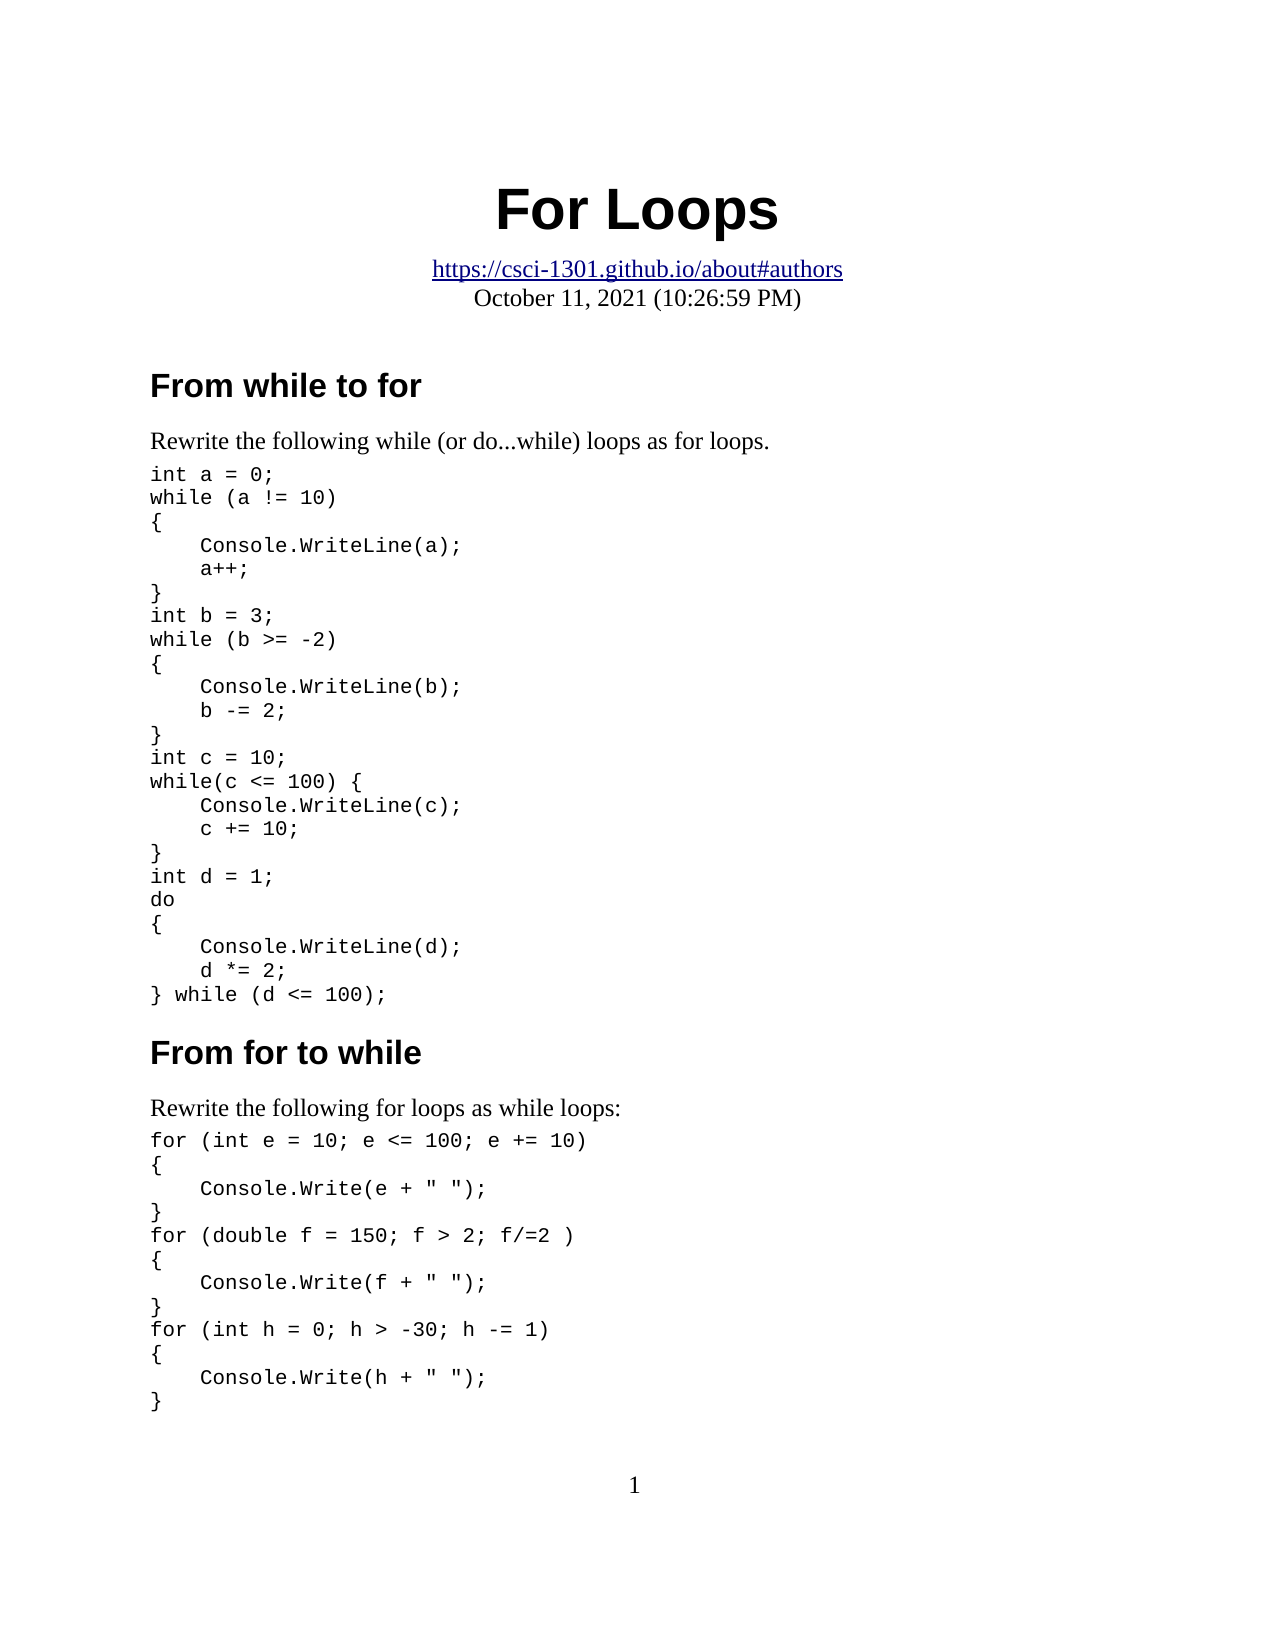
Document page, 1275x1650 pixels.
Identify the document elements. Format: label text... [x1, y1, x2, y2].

text Console.WriteLine(d); [150, 937, 1125, 960]
text a++; [150, 558, 1125, 582]
text int c = 10; [150, 747, 1125, 771]
subtitle From for to while [150, 1032, 1125, 1071]
text while(c <= 100) { [150, 771, 1125, 795]
text } [150, 1201, 1125, 1225]
subtitle From while to for [150, 366, 1125, 404]
text Rewrite the following for loops as while loops: [150, 1093, 1125, 1121]
text { [150, 1248, 1125, 1272]
text } [150, 1390, 1125, 1414]
text Console.WriteLine(c); [150, 795, 1125, 818]
text while (b >= -2) [150, 629, 1125, 653]
text Console.Write(e + " "); [150, 1178, 1125, 1201]
text b -= 2; [150, 700, 1125, 724]
text { [150, 653, 1125, 676]
text } [150, 842, 1125, 866]
text October 11, 2021 (10:26:59 PM) [150, 283, 1125, 312]
text } [150, 724, 1125, 747]
text int a = 0; [150, 464, 1125, 487]
text Rewrite the following while (or do...while) loops as for loops. [150, 426, 1125, 455]
title For Loops [150, 175, 1125, 242]
text do [150, 889, 1125, 913]
text } while (d <= 100); [150, 984, 1125, 1007]
text Console.WriteLine(b); [150, 676, 1125, 700]
text Console.Write(f + " "); [150, 1272, 1125, 1296]
text for (int e = 10; e <= 100; e += 10) [150, 1130, 1125, 1154]
text for (double f = 150; f > 2; f/=2 ) [150, 1225, 1125, 1248]
text d *= 2; [150, 960, 1125, 984]
text int b = 3; [150, 606, 1125, 629]
text Console.WriteLine(a); [150, 534, 1125, 558]
text { [150, 1154, 1125, 1178]
text Console.Write(h + " "); [150, 1367, 1125, 1390]
text { [150, 1343, 1125, 1367]
text } [150, 1296, 1125, 1319]
text { [150, 913, 1125, 937]
text while (a != 10) [150, 487, 1125, 511]
text c += 10; [150, 818, 1125, 842]
text } [150, 582, 1125, 606]
text for (int h = 0; h > -30; h -= 1) [150, 1319, 1125, 1343]
text https://csci-1301.github.io/about#authors [150, 254, 1125, 283]
text { [150, 511, 1125, 534]
text int d = 1; [150, 866, 1125, 889]
